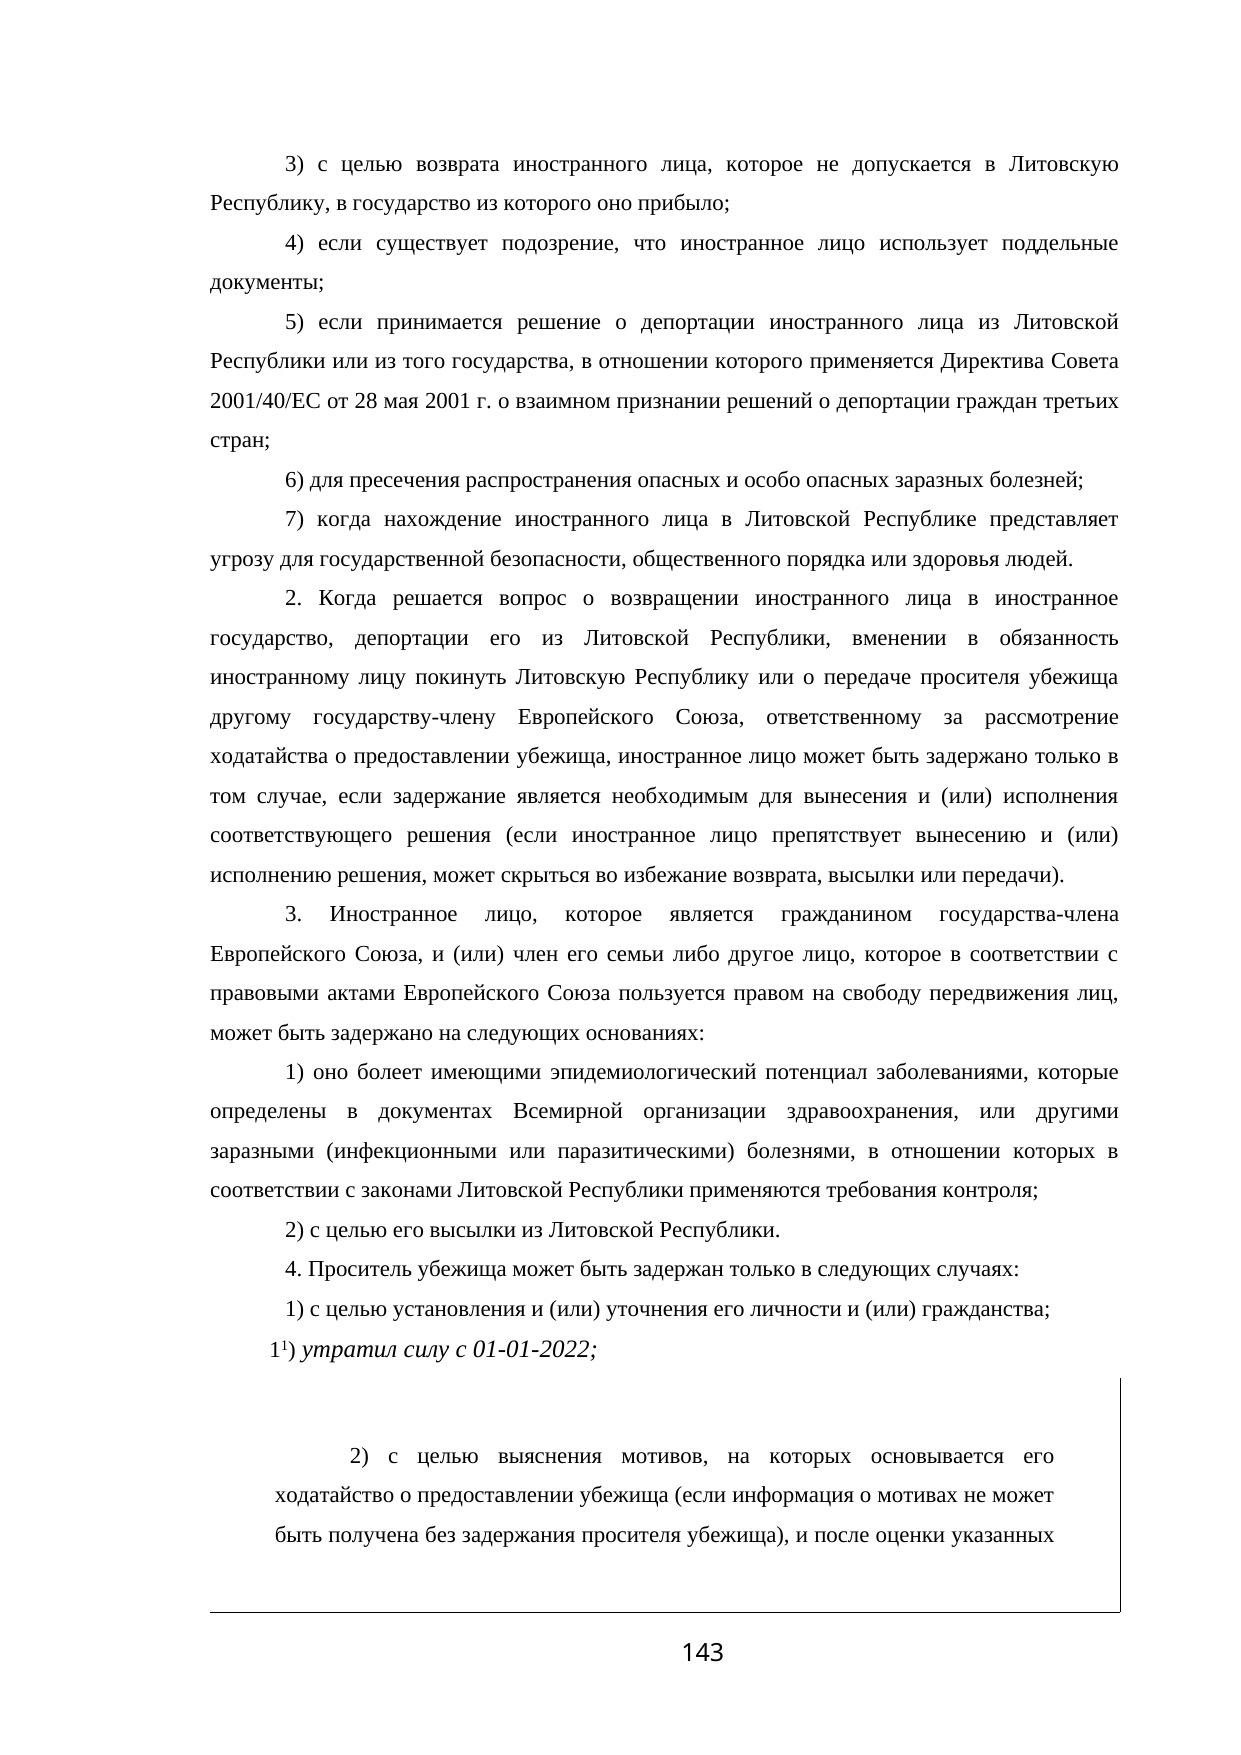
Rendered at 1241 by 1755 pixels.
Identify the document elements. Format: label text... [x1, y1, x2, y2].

text 2. Когда решается вопрос о возвращении иностранного лица в иностранное государство, депортации его из Литовской Республики, вменении в обязанность иностранному лицу покинуть Литовскую Республику или о передаче просителя убежища другому государству-члену Европейского Союза, ответственному за рассмотрение ходатайства о предоставлении убежища, иностранное лицо может быть задержано только в том случае, если задержание является необходимым для вынесения и (или) исполнения соответствующего решения (если иностранное лицо препятствует вынесению и (или) исполнению решения, может скрыться во избежание возврата, высылки или передачи). [210, 584, 1120, 887]
text 2) с целью выяснения мотивов, на которых основывается его ходатайство о предоставлении убежища (если информация о мотивах не может быть получена без задержания просителя убежища), и после оценки указанных [210, 1377, 1120, 1612]
text 3. Иностранное лицо, которое является гражданином государства-члена Европейского Союза, и (или) член его семьи либо другое лицо, которое в соответствии с правовыми актами Европейского Союза пользуется правом на свободу передвижения лиц, может быть задержано на следующих основаниях: [210, 900, 1120, 1045]
text 1) оно болеет имеющими эпидемиологический потенциал заболеваниями, которые определены в документах Всемирной организации здравоохранения, или другими заразными (инфекционными или паразитическими) болезнями, в отношении которых в соответствии с законами Литовской Республики применяются требования контроля; [210, 1058, 1120, 1203]
text 4. Проситель убежища может быть задержан только в следующих случаях: [210, 1255, 1120, 1282]
text 2) с целью его высылки из Литовской Республики. [210, 1216, 1120, 1242]
text 4) если существует подозрение, что иностранное лицо использует поддельные документы; [210, 229, 1120, 295]
text 6) для пресечения распространения опасных и особо опасных заразных болезней; [210, 466, 1120, 492]
text 5) если принимается решение о депортации иностранного лица из Литовской Республики или из того государства, в отношении которого применяется Директива Совета 2001/40/ЕС от 28 мая 2001 г. о взаимном признании решений о депортации граждан третьих стран; [210, 308, 1120, 453]
text 11) утратил силу с 01-01-2022; [210, 1334, 1120, 1363]
text 1) с целью установления и (или) уточнения его личности и (или) гражданства; [210, 1295, 1120, 1321]
text 7) когда нахождение иностранного лица в Литовской Республике представляет угрозу для государственной безопасности, общественного порядка или здоровья людей. [210, 505, 1120, 571]
text 3) с целью возврата иностранного лица, которое не допускается в Литовскую Республику, в государство из которого оно прибыло; [210, 150, 1120, 216]
